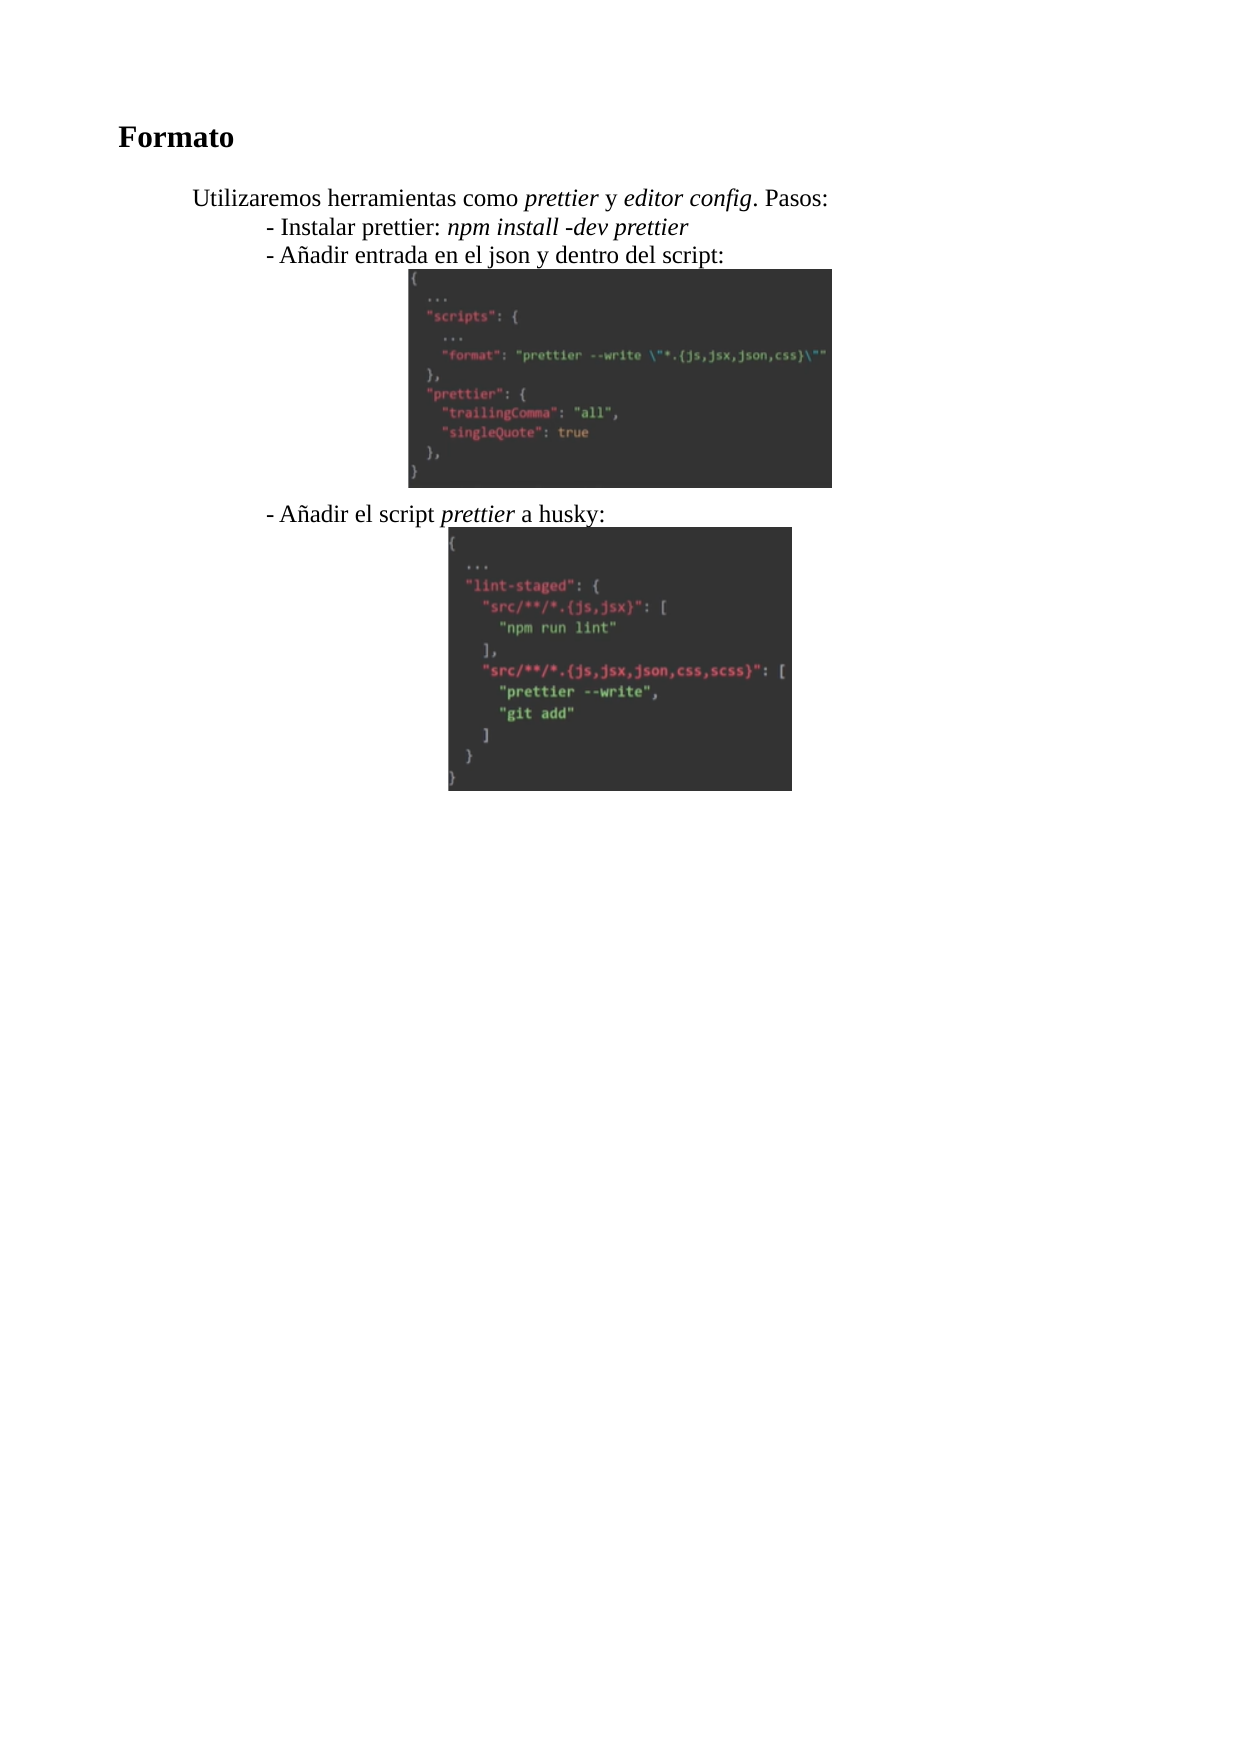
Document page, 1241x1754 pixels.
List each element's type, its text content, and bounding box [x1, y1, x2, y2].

text - Añadir el script prettier a husky: [118, 499, 1122, 528]
text Utilizaremos herramientas como prettier y editor config. Pasos: [118, 183, 1122, 212]
text - Instalar prettier: npm install -dev prettier [118, 212, 1122, 240]
text Formato [118, 118, 1122, 154]
text - Añadir entrada en el json y dentro del script: [118, 240, 1122, 269]
picture [448, 527, 792, 791]
picture [408, 269, 832, 488]
